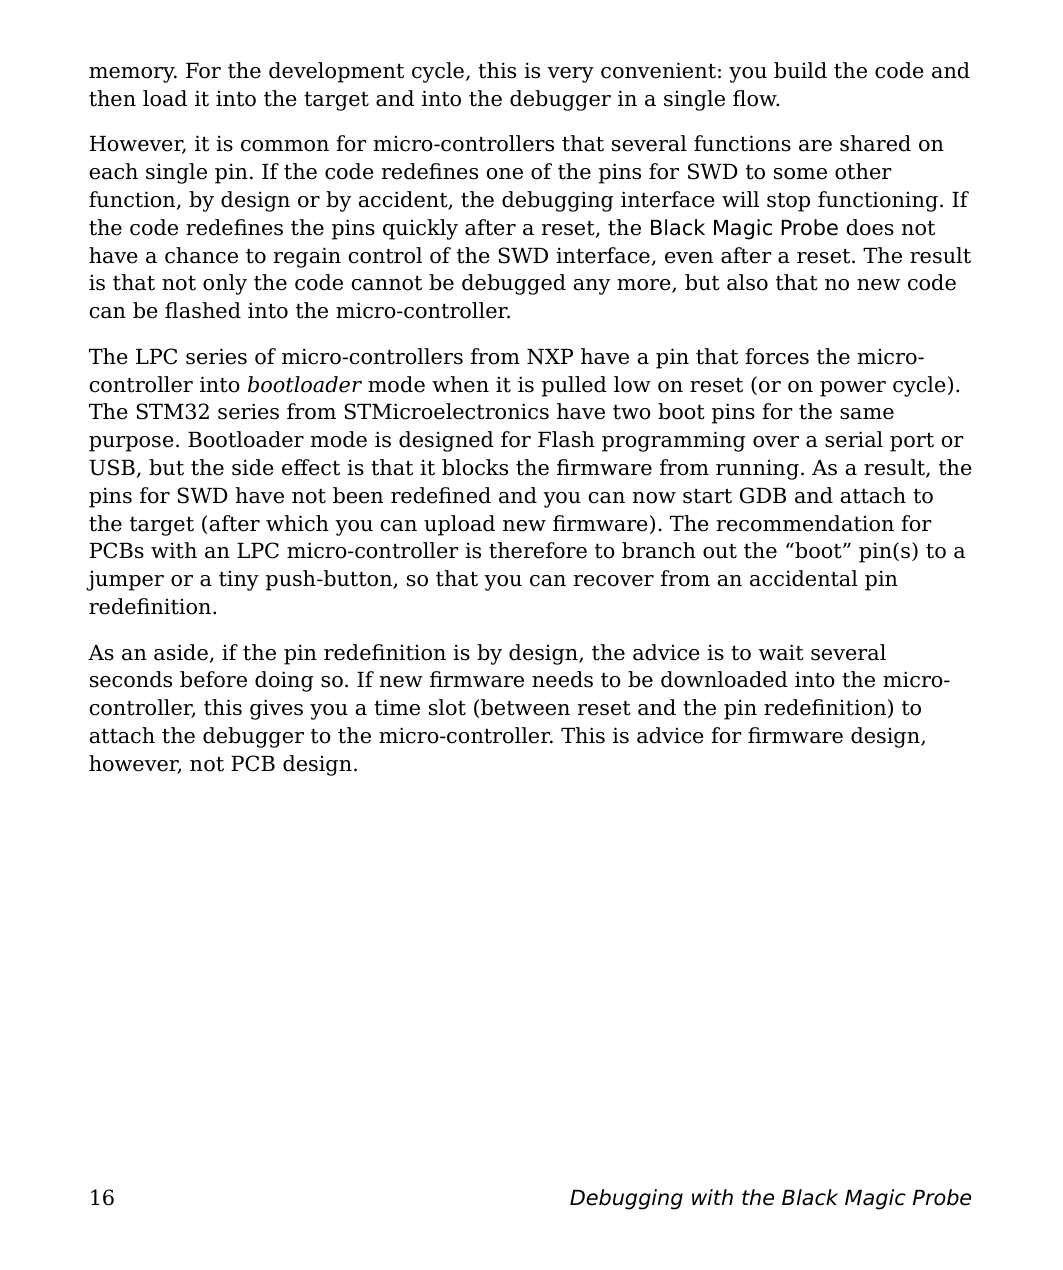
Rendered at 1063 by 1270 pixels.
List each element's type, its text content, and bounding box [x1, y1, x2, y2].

text The LPC series of micro-controllers from NXP have a pin that forces the micro-controller into bootloader mode when it is pulled low on reset (or on power cycle). The STM32 series from STMicroelectronics have two boot pins for the same purpose. Bootloader mode is designed for Flash programming over a serial port or USB, but the side effect is that it blocks the firmware from running. As a result, the pins for SWD have not been redefined and you can now start GDB and attach to the target (after which you can upload new firmware). The recommendation for PCBs with an LPC micro-controller is therefore to branch out the “boot” pin(s) to a jumper or a tiny push-button, so that you can recover from an accidental pin redefinition. [88, 345, 974, 619]
text As an aside, if the pin redefinition is by design, the advice is to wait several seconds before doing so. If new firmware needs to be downloaded into the micro-controller, this gives you a time slot (between reset and the pin redefinition) to attach the debugger to the micro-controller. This is advice for firmware design, however, not PCB design. [88, 641, 974, 776]
text However, it is common for micro-controllers that several functions are shared on each single pin. If the code redefines one of the pins for SWD to some other function, by design or by accident, the debugging interface will stop functioning. If the code redefines the pins quickly after a reset, the Black Magic Probe does not have a chance to regain control of the SWD interface, even after a reset. The result is that not only the code cannot be debugged any more, but also that no new code can be flashed into the micro-controller. [88, 132, 974, 323]
text memory. For the development cycle, this is very convenient: you build the code and then load it into the target and into the debugger in a single flow. [88, 59, 974, 111]
